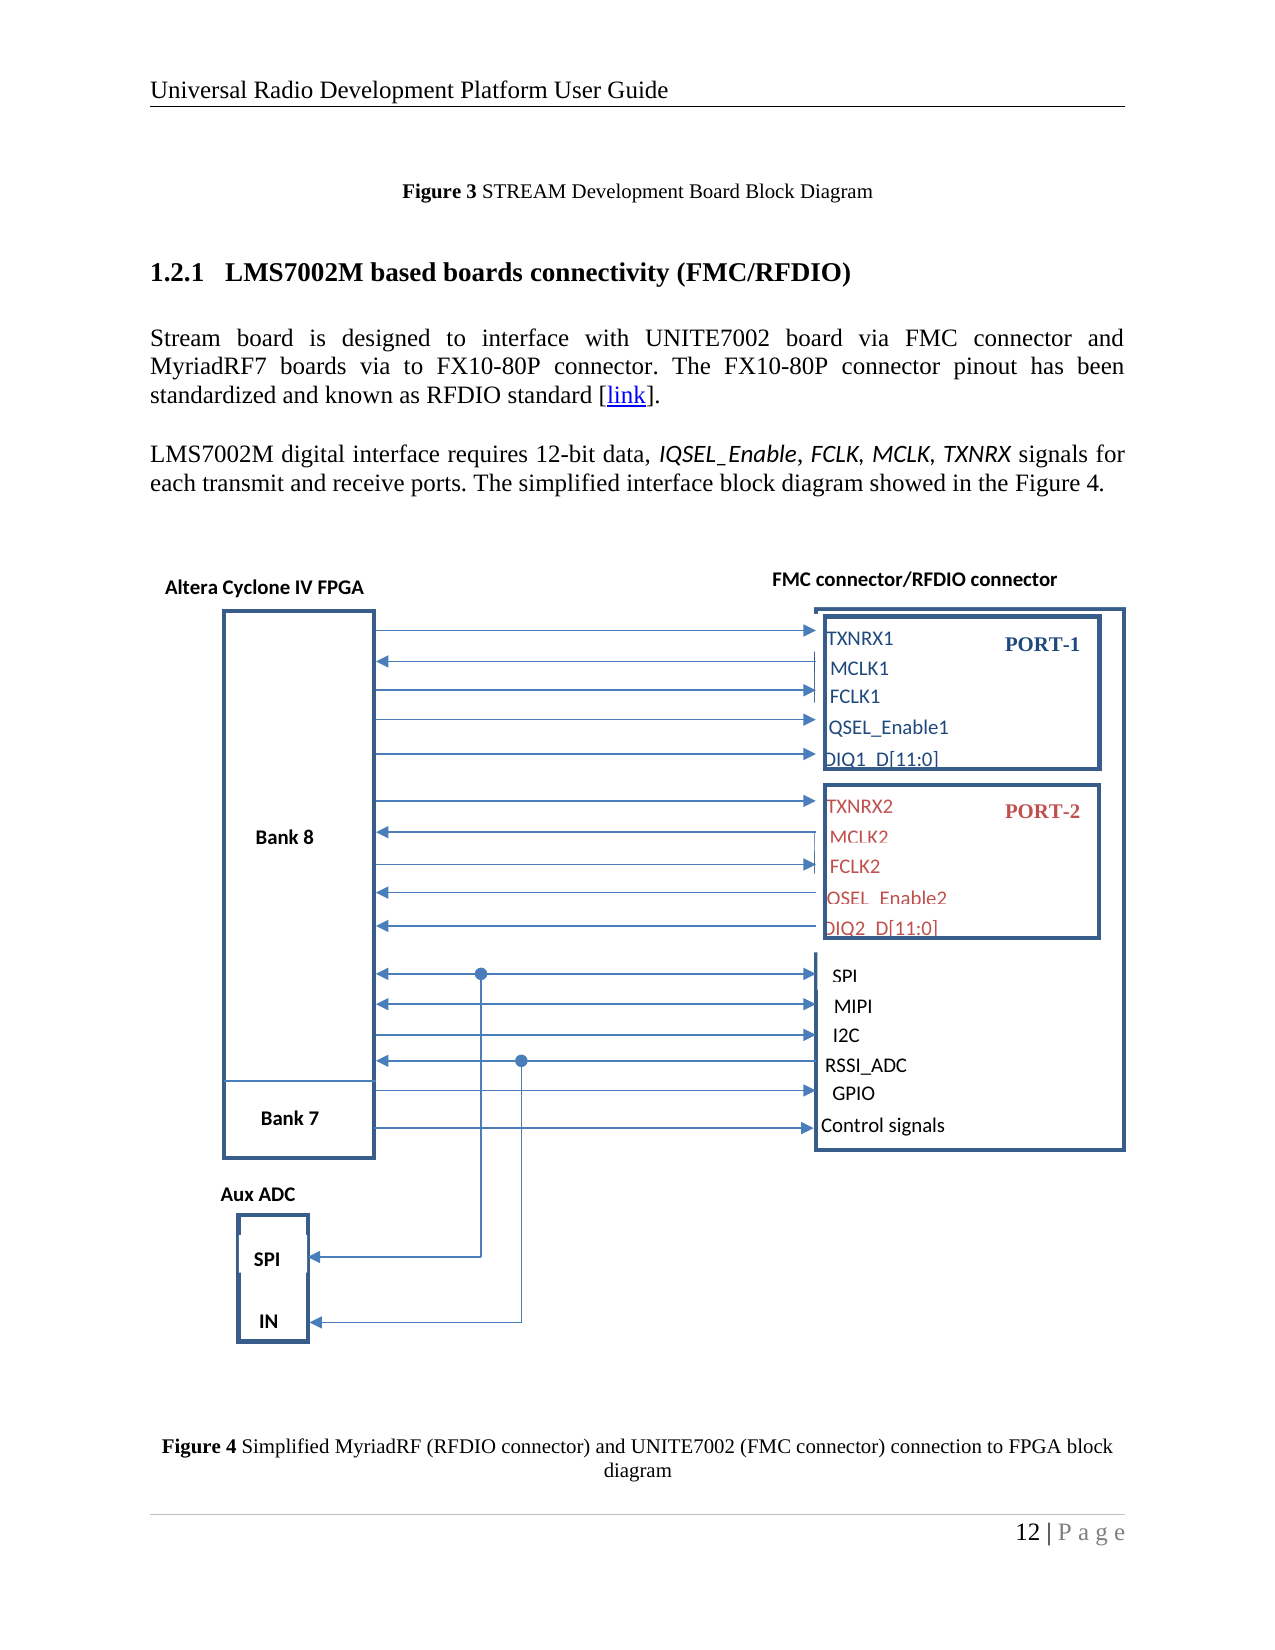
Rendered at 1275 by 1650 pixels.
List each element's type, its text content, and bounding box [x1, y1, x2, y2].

text Stream board is designed to interface with UNITE7002 board via FMC connector and MyriadRF7 boards via to FX10-80P connector. The FX10-80P connector pinout has been standardized and known as RFDIO standard [link]. [150, 323, 1125, 409]
subtitle LMS7002M based boards connectivity (FMC/RFDIO) [150, 257, 1125, 288]
text Figure 3 STREAM Development Board Block Diagram [150, 179, 1125, 203]
text Figure 4 Simplified MyriadRF (RFDIO connector) and UNITE7002 (FMC connector) connection to FPGA block diagram [150, 1434, 1125, 1482]
text LMS7002M digital interface requires 12-bit data, IQSEL_Enable, FCLK, MCLK, TXNRX signals for each transmit and receive ports. The simplified interface block diagram showed in the Figure 4. [150, 438, 1125, 497]
